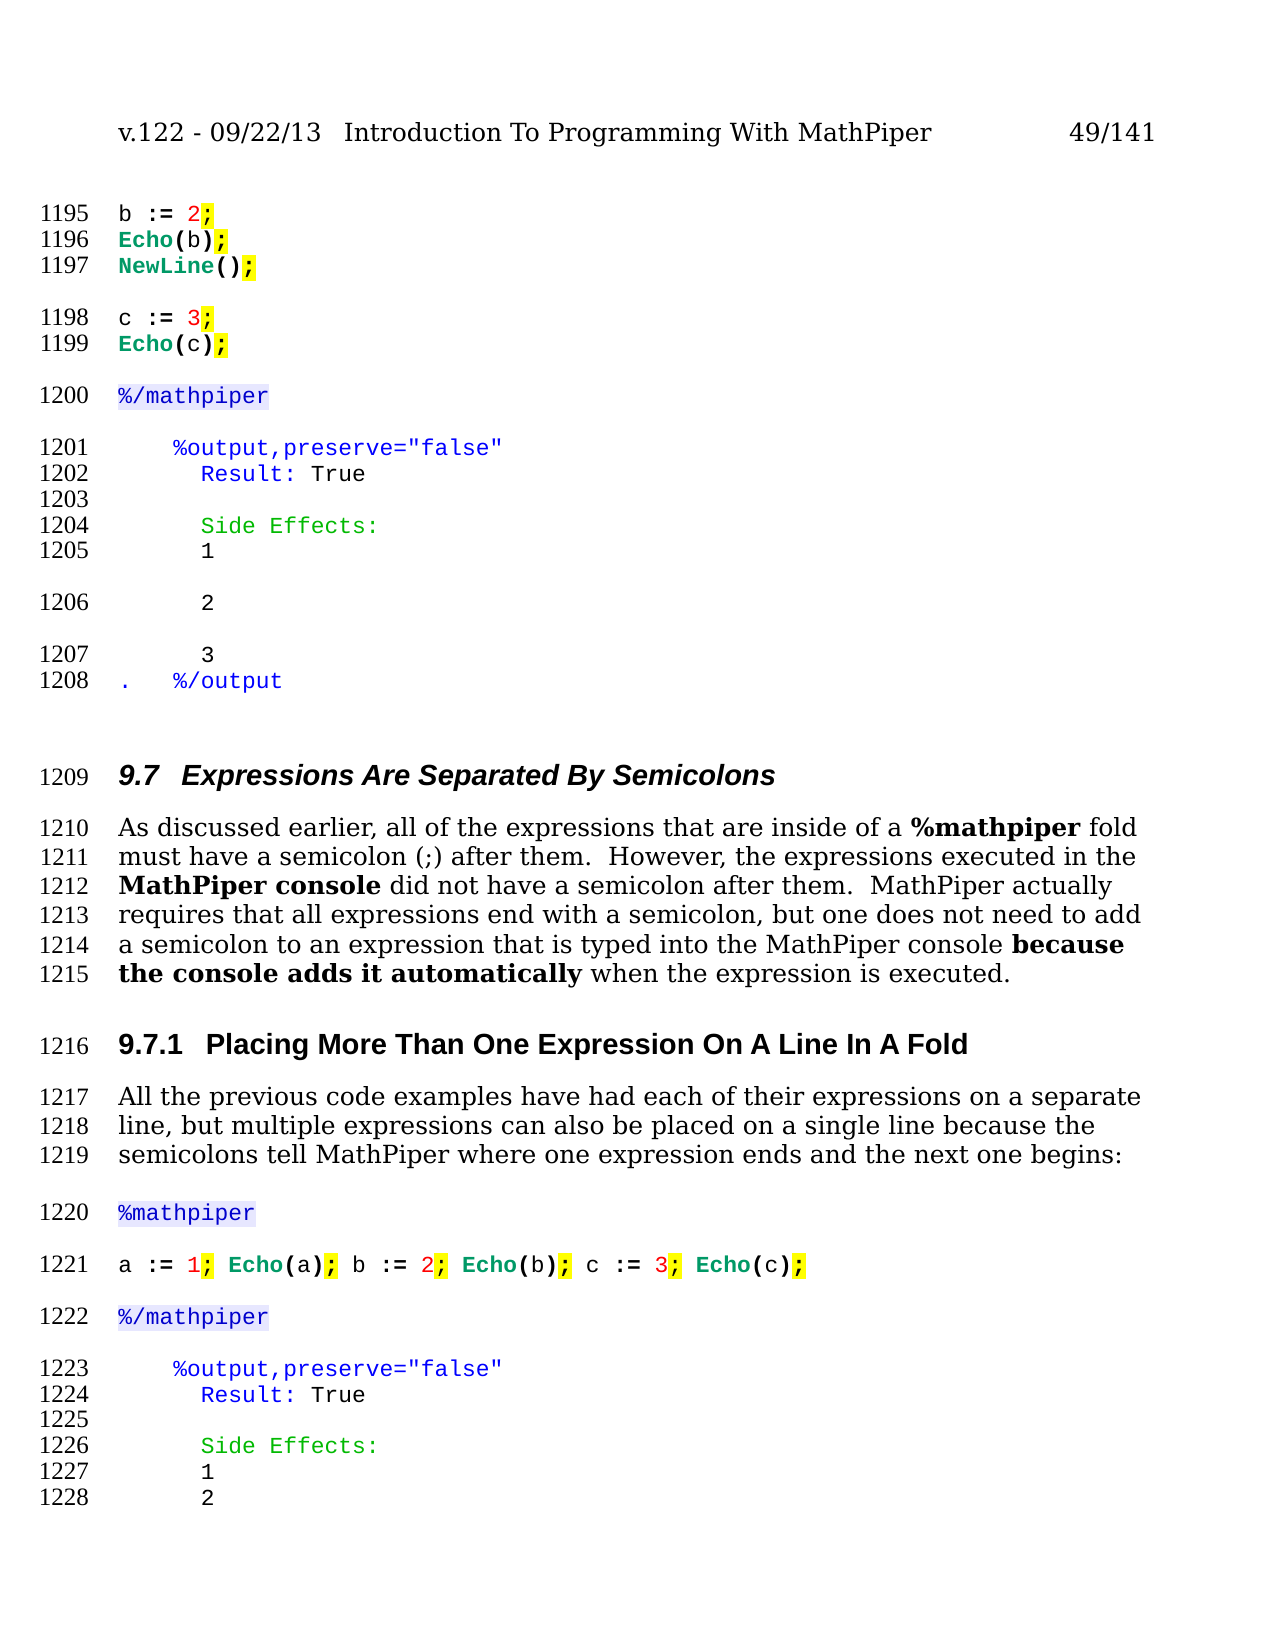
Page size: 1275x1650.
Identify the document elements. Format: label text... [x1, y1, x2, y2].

subtitle Expressions Are Separated By Semicolons [118, 758, 1157, 792]
text a := 1; Echo(a); b := 2; Echo(b); c := 3; Echo(c); [118, 1253, 1157, 1279]
text Side Effects: [118, 514, 1157, 540]
text %output,preserve="false" [118, 436, 1157, 462]
text 1 [118, 540, 1157, 566]
text b := 2; [118, 203, 1157, 229]
text 2 [118, 592, 1157, 618]
text . %/output [118, 669, 1157, 696]
text Result: True [118, 1383, 1157, 1409]
text Result: True [118, 462, 1157, 488]
text %output,preserve="false" [118, 1357, 1157, 1383]
text As discussed earlier, all of the expressions that are inside of a %mathpiper fold must have a semicolon (;) after them. However, the expressions executed in the MathPiper console did not have a semicolon after them. MathPiper actually requires that all expressions end with a semicolon, but one does not need to add a semicolon to an expression that is typed into the MathPiper console because the console adds it automatically when the expression is executed. [118, 812, 1157, 988]
text c := 3; [118, 306, 1157, 332]
subtitle Placing More Than One Expression On A Line In A Fold [118, 1027, 1157, 1061]
text Echo(c); [118, 332, 1157, 358]
text Side Effects: [118, 1435, 1157, 1461]
text 1 [118, 1461, 1157, 1487]
text %mathpiper [118, 1201, 1157, 1227]
text 2 [118, 1487, 1157, 1513]
text Echo(b); [118, 229, 1157, 254]
text NewLine(); [118, 254, 1157, 281]
text %/mathpiper [118, 384, 1157, 410]
text All the previous code examples have had each of their expressions on a separate line, but multiple expressions can also be placed on a single line because the semicolons tell MathPiper where one expression ends and the next one begins: [118, 1082, 1157, 1169]
text 3 [118, 644, 1157, 669]
text %/mathpiper [118, 1305, 1157, 1331]
